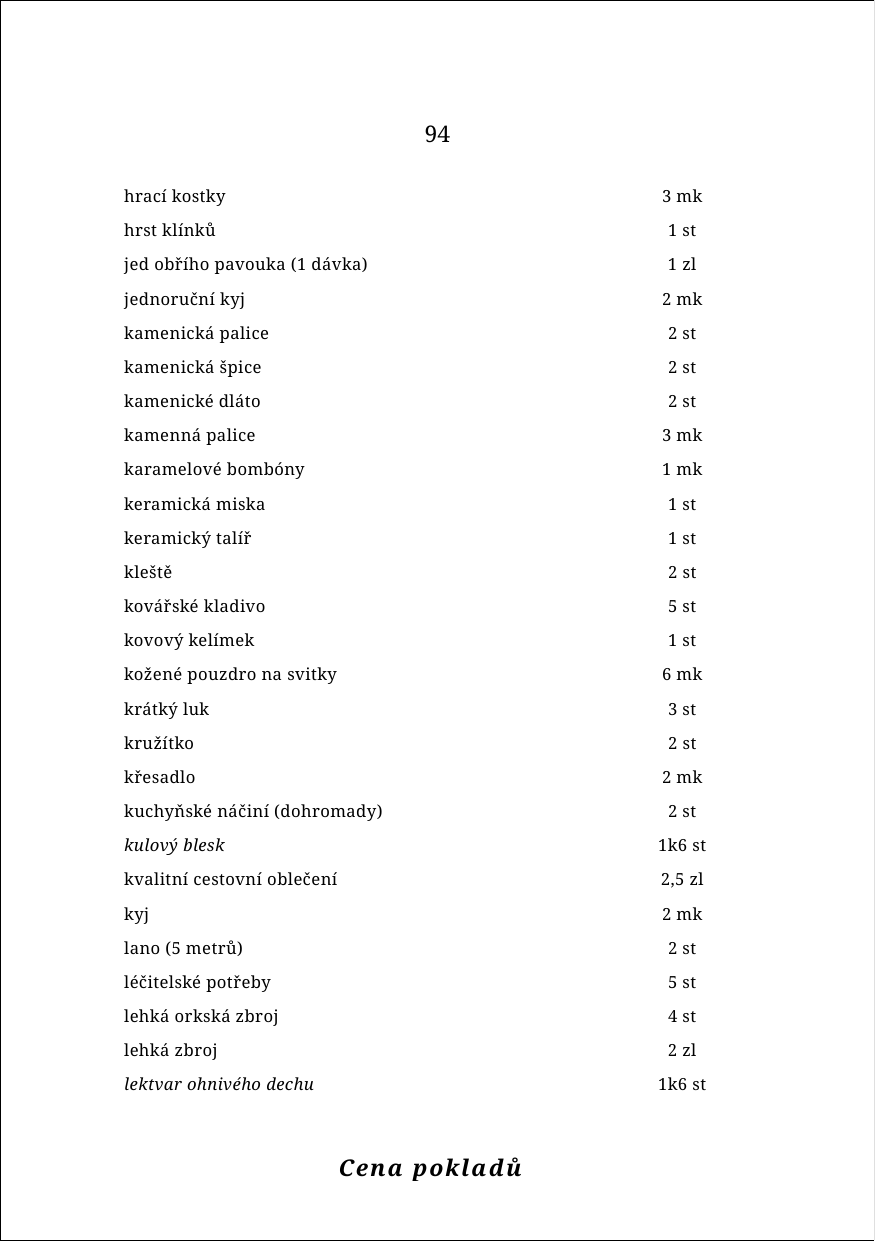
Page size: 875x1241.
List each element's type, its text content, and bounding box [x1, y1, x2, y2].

table_cell krátký luk [118, 691, 608, 726]
table_cell 6 mk [608, 657, 756, 691]
table_cell 1 st [608, 521, 756, 555]
table_cell kamenická palice [118, 316, 608, 350]
table_cell kamenná palice [118, 418, 608, 452]
table_cell 2 st [608, 350, 756, 384]
table_cell 1k6 st [608, 828, 756, 862]
table_cell kvalitní cestovní oblečení [118, 862, 608, 896]
table_cell 2 st [608, 555, 756, 589]
table_cell keramický talíř [118, 521, 608, 555]
table_cell 1 st [608, 486, 756, 521]
table_cell 4 st [608, 999, 756, 1033]
table_cell lehká orkská zbroj [118, 999, 608, 1033]
table_cell 2 mk [608, 281, 756, 316]
table_cell lano (5 metrů) [118, 931, 608, 965]
table_cell 2 st [608, 794, 756, 828]
table_cell jednoruční kyj [118, 281, 608, 316]
table_cell 5 st [608, 589, 756, 623]
table_cell lehká zbroj [118, 1033, 608, 1067]
table_cell lektvar ohnivého dechu [118, 1067, 608, 1101]
table_cell kyj [118, 896, 608, 931]
table_cell kružítko [118, 726, 608, 760]
table_cell kleště [118, 555, 608, 589]
table_cell 2 zl [608, 1033, 756, 1067]
table_cell kulový blesk [118, 828, 608, 862]
table_cell kuchyňské náčiní (dohromady) [118, 794, 608, 828]
table_cell 1 st [608, 623, 756, 657]
table_cell 1 mk [608, 452, 756, 486]
table_cell 2 st [608, 384, 756, 418]
table_cell 2,5 zl [608, 862, 756, 896]
table_cell 1 zl [608, 247, 756, 281]
table_cell 1k6 st [608, 1067, 756, 1101]
table_cell kovářské kladivo [118, 589, 608, 623]
table_cell jed obřího pavouka (1 dávka) [118, 247, 608, 281]
table_cell keramická miska [118, 486, 608, 521]
table_cell kovový kelímek [118, 623, 608, 657]
table_cell kamenické dláto [118, 384, 608, 418]
table_cell kožené pouzdro na svitky [118, 657, 608, 691]
table_cell 3 st [608, 691, 756, 726]
table_cell 3 mk [608, 418, 756, 452]
table_cell 2 st [608, 726, 756, 760]
table_cell karamelové bombóny [118, 452, 608, 486]
table_cell 2 st [608, 931, 756, 965]
table_cell 3 mk [608, 179, 756, 213]
table_cell kamenická špice [118, 350, 608, 384]
table_cell hrst klínků [118, 213, 608, 247]
table_cell 2 mk [608, 760, 756, 794]
table_cell 2 mk [608, 896, 756, 931]
table_cell 2 st [608, 316, 756, 350]
table_cell hrací kostky [118, 179, 608, 213]
table_cell 1 st [608, 213, 756, 247]
table_cell 5 st [608, 965, 756, 999]
table_cell křesadlo [118, 760, 608, 794]
table_cell léčitelské potřeby [118, 965, 608, 999]
